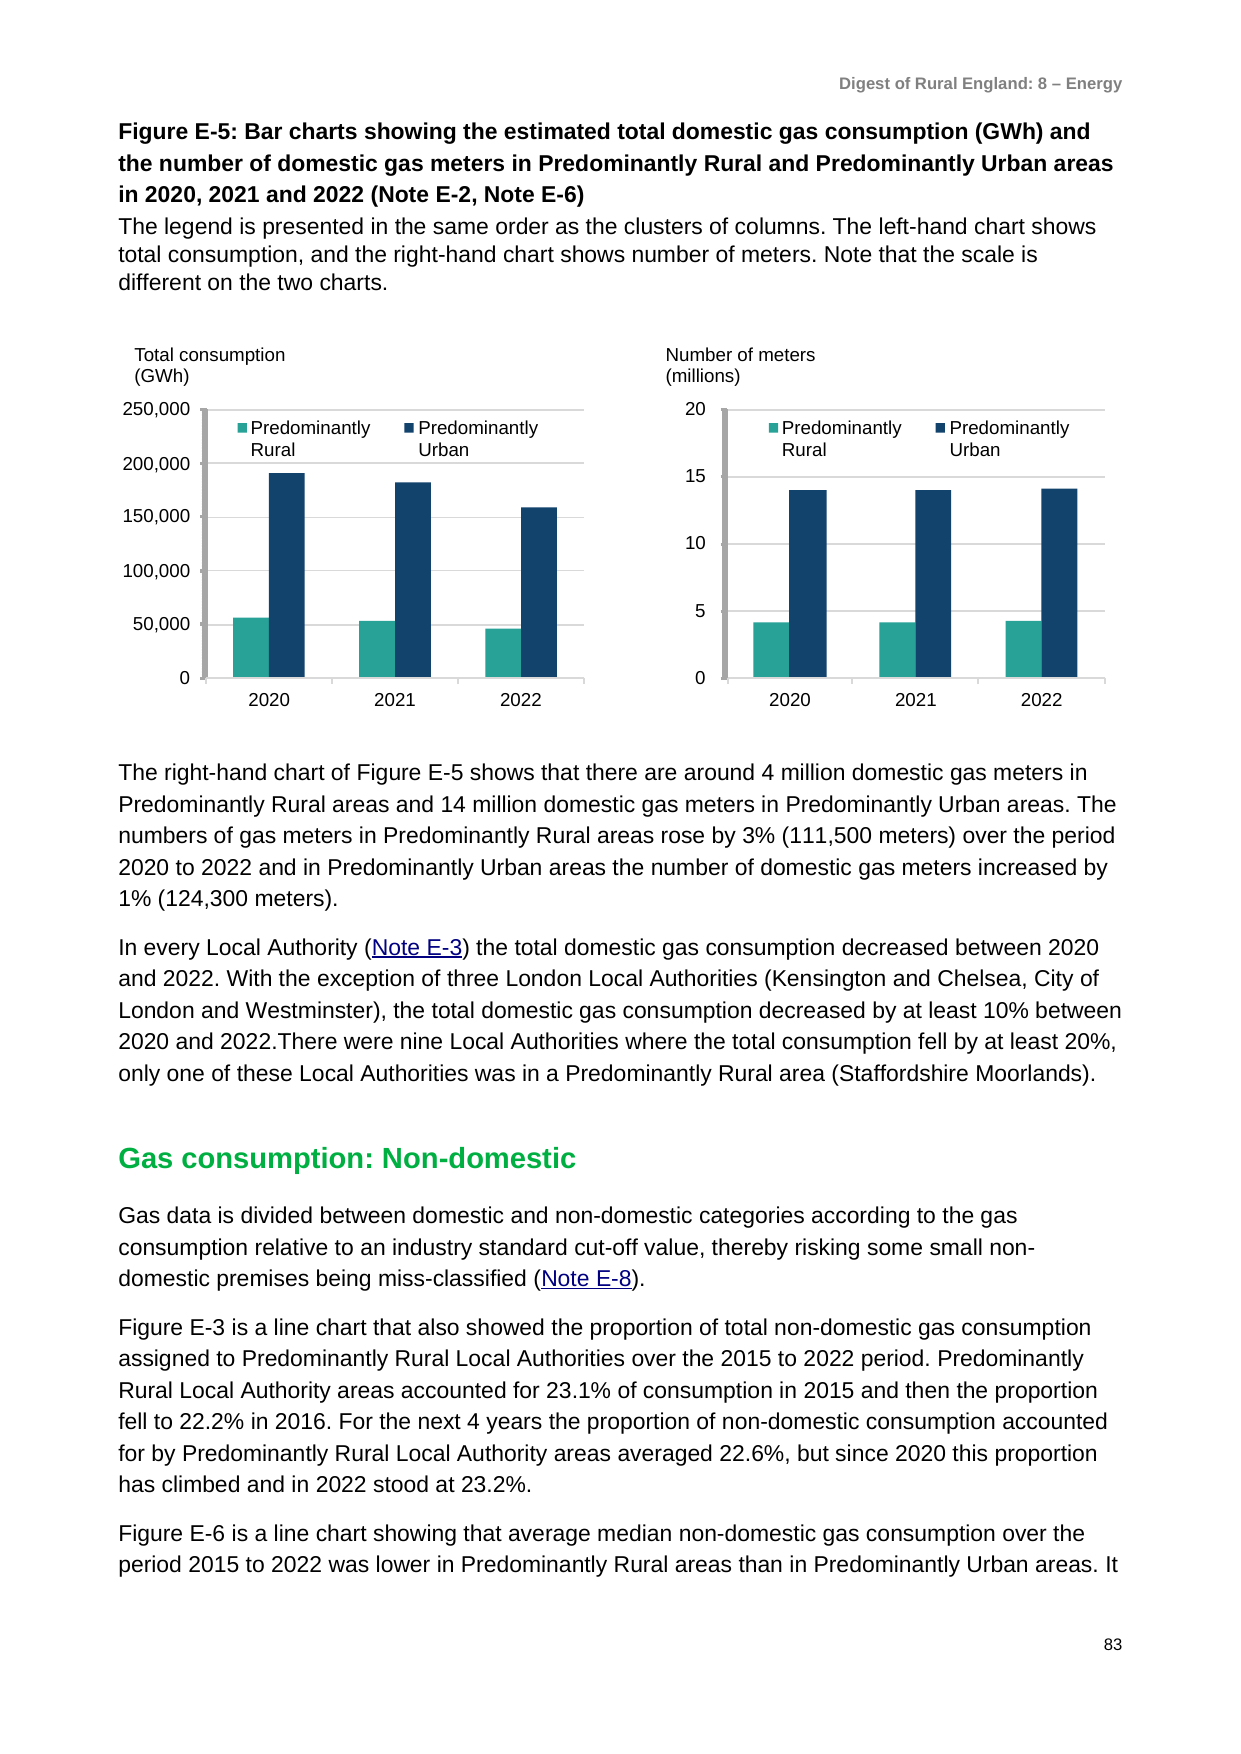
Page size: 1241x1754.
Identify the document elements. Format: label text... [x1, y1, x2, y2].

subtitle Gas consumption: Non-domestic [118, 1141, 1122, 1175]
text Gas data is divided between domestic and non-domestic categories according to the gas consumption relative to an industry standard cut-off value, thereby risking some small non-domestic premises being miss-classified (Note E-8). [118, 1202, 1122, 1292]
text Figure E‑5: Bar charts showing the estimated total domestic gas consumption (GWh) and the number of domestic gas meters in Predominantly Rural and Predominantly Urban areas in 2020, 2021 and 2022 (Note E-2, Note E-6) [118, 118, 1122, 208]
text Figure E‑6 is a line chart showing that average median non-domestic gas consumption over the period 2015 to 2022 was lower in Predominantly Rural areas than in Predominantly Urban areas. It [118, 1519, 1122, 1577]
text In every Local Authority (Note E-3) the total domestic gas consumption decreased between 2020 and 2022. With the exception of three London Local Authorities (Kensington and Chelsea, City of London and Westminster), the total domestic gas consumption decreased by at least 10% between 2020 and 2022.There were nine Local Authorities where the total consumption fell by at least 20%, only one of these Local Authorities was in a Predominantly Rural area (Staffordshire Moorlands). [118, 933, 1122, 1086]
text Figure E‑3 is a line chart that also showed the proportion of total non-domestic gas consumption assigned to Predominantly Rural Local Authorities over the 2015 to 2022 period. Predominantly Rural Local Authority areas accounted for 23.1% of consumption in 2015 and then the proportion fell to 22.2% in 2016. For the next 4 years the proportion of non-domestic consumption accounted for by Predominantly Rural Local Authority areas averaged 22.6%, but since 2020 this proportion has climbed and in 2022 stood at 23.2%. [118, 1313, 1122, 1498]
text The right-hand chart of Figure E‑5 shows that there are around 4 million domestic gas meters in Predominantly Rural areas and 14 million domestic gas meters in Predominantly Urban areas. The numbers of gas meters in Predominantly Rural areas rose by 3% (111,500 meters) over the period 2020 to 2022 and in Predominantly Urban areas the number of domestic gas meters increased by 1% (124,300 meters). [118, 759, 1122, 912]
text The legend is presented in the same order as the clusters of columns. The left-hand chart shows total consumption, and the right-hand chart shows number of meters. Note that the scale is different on the two charts. [118, 213, 1122, 295]
